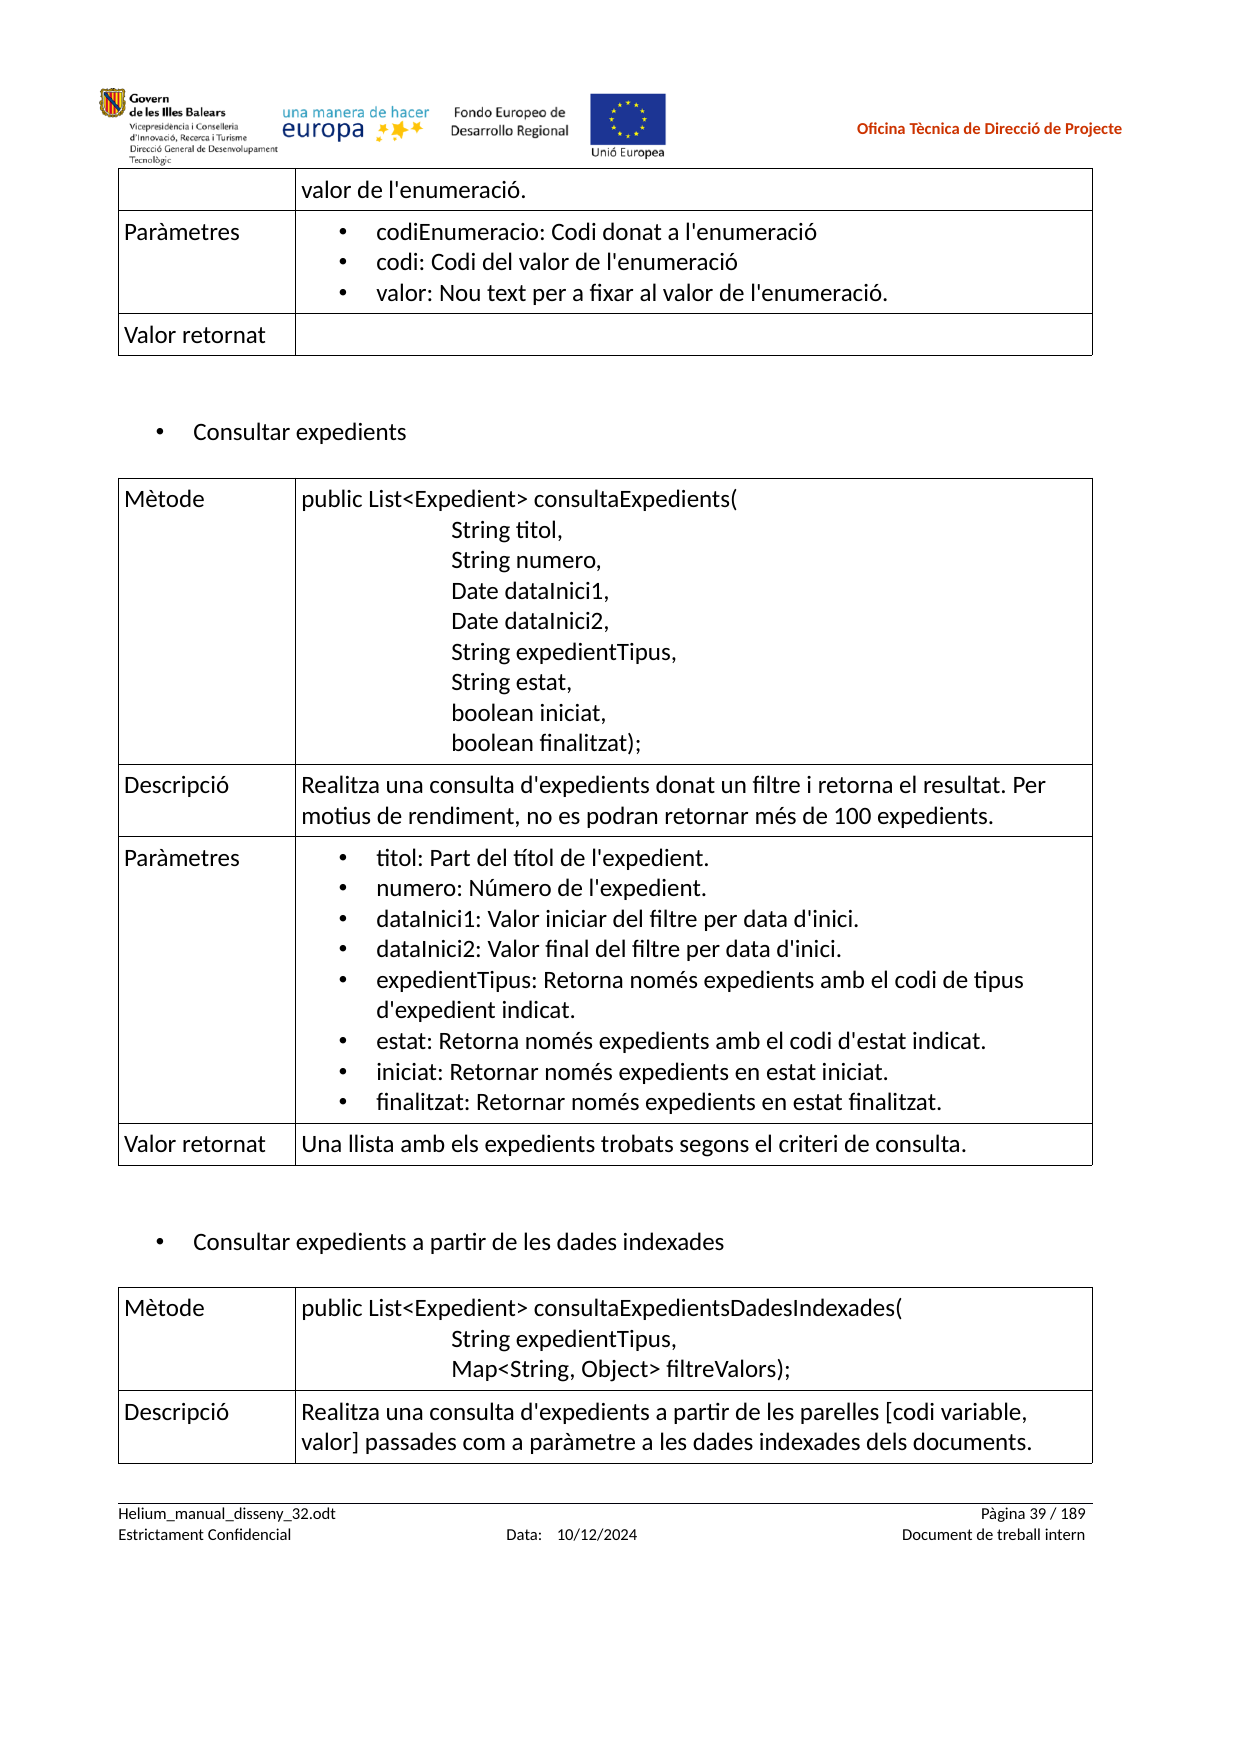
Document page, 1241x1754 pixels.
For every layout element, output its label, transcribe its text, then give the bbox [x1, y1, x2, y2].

table_cell Valor retornat [119, 314, 295, 355]
table_header Mètode [119, 479, 295, 764]
table_cell [119, 169, 295, 210]
table_header Mètode [119, 1288, 295, 1390]
table_cell Descripció [119, 765, 295, 836]
table_cell valor de l'enumeració. [296, 169, 1092, 210]
picture [99, 87, 668, 166]
table_cell Una llista amb els expedients trobats segons el criteri de consulta. [296, 1124, 1092, 1164]
table_cell Paràmetres [119, 211, 295, 313]
table_cell codiEnumeracio: Codi donat a l'enumeració codi: Codi del valor de l'enumeració valor: Nou text per a fixar al valor de l'enumeració. [296, 211, 1092, 313]
table_cell Realitza una consulta d'expedients a partir de les parelles [codi variable, valor] passades com a paràmetre a les dades indexades dels documents. [296, 1391, 1092, 1462]
table_cell titol: Part del títol de l'expedient. numero: Número de l'expedient. dataInici1: Valor iniciar del filtre per data d'inici. dataInici2: Valor final del filtre per data d'inici. expedientTipus: Retorna només expedients amb el codi de tipus d'expedient indicat. estat: Retorna només expedients amb el codi d'estat indicat. iniciat: Retornar només expedients en estat iniciat. finalitzat: Retornar només expedients en estat finalitzat. [296, 837, 1092, 1122]
table_cell [296, 314, 1092, 355]
table_cell Valor retornat [119, 1124, 295, 1164]
table_header public List<Expedient> consultaExpedientsDadesIndexades( String expedientTipus, Map<String, Object> filtreValors); [296, 1288, 1092, 1390]
list Consultar expedients [156, 416, 1122, 447]
table_cell Realitza una consulta d'expedients donat un filtre i retorna el resultat. Per motius de rendiment, no es podran retornar més de 100 expedients. [296, 765, 1092, 836]
table_cell Paràmetres [119, 837, 295, 1122]
table_header public List<Expedient> consultaExpedients( String titol, String numero, Date dataInici1, Date dataInici2, String expedientTipus, String estat, boolean iniciat, boolean finalitzat); [296, 479, 1092, 764]
table_cell Descripció [119, 1391, 295, 1462]
list Consultar expedients a partir de les dades indexades [156, 1226, 1122, 1256]
